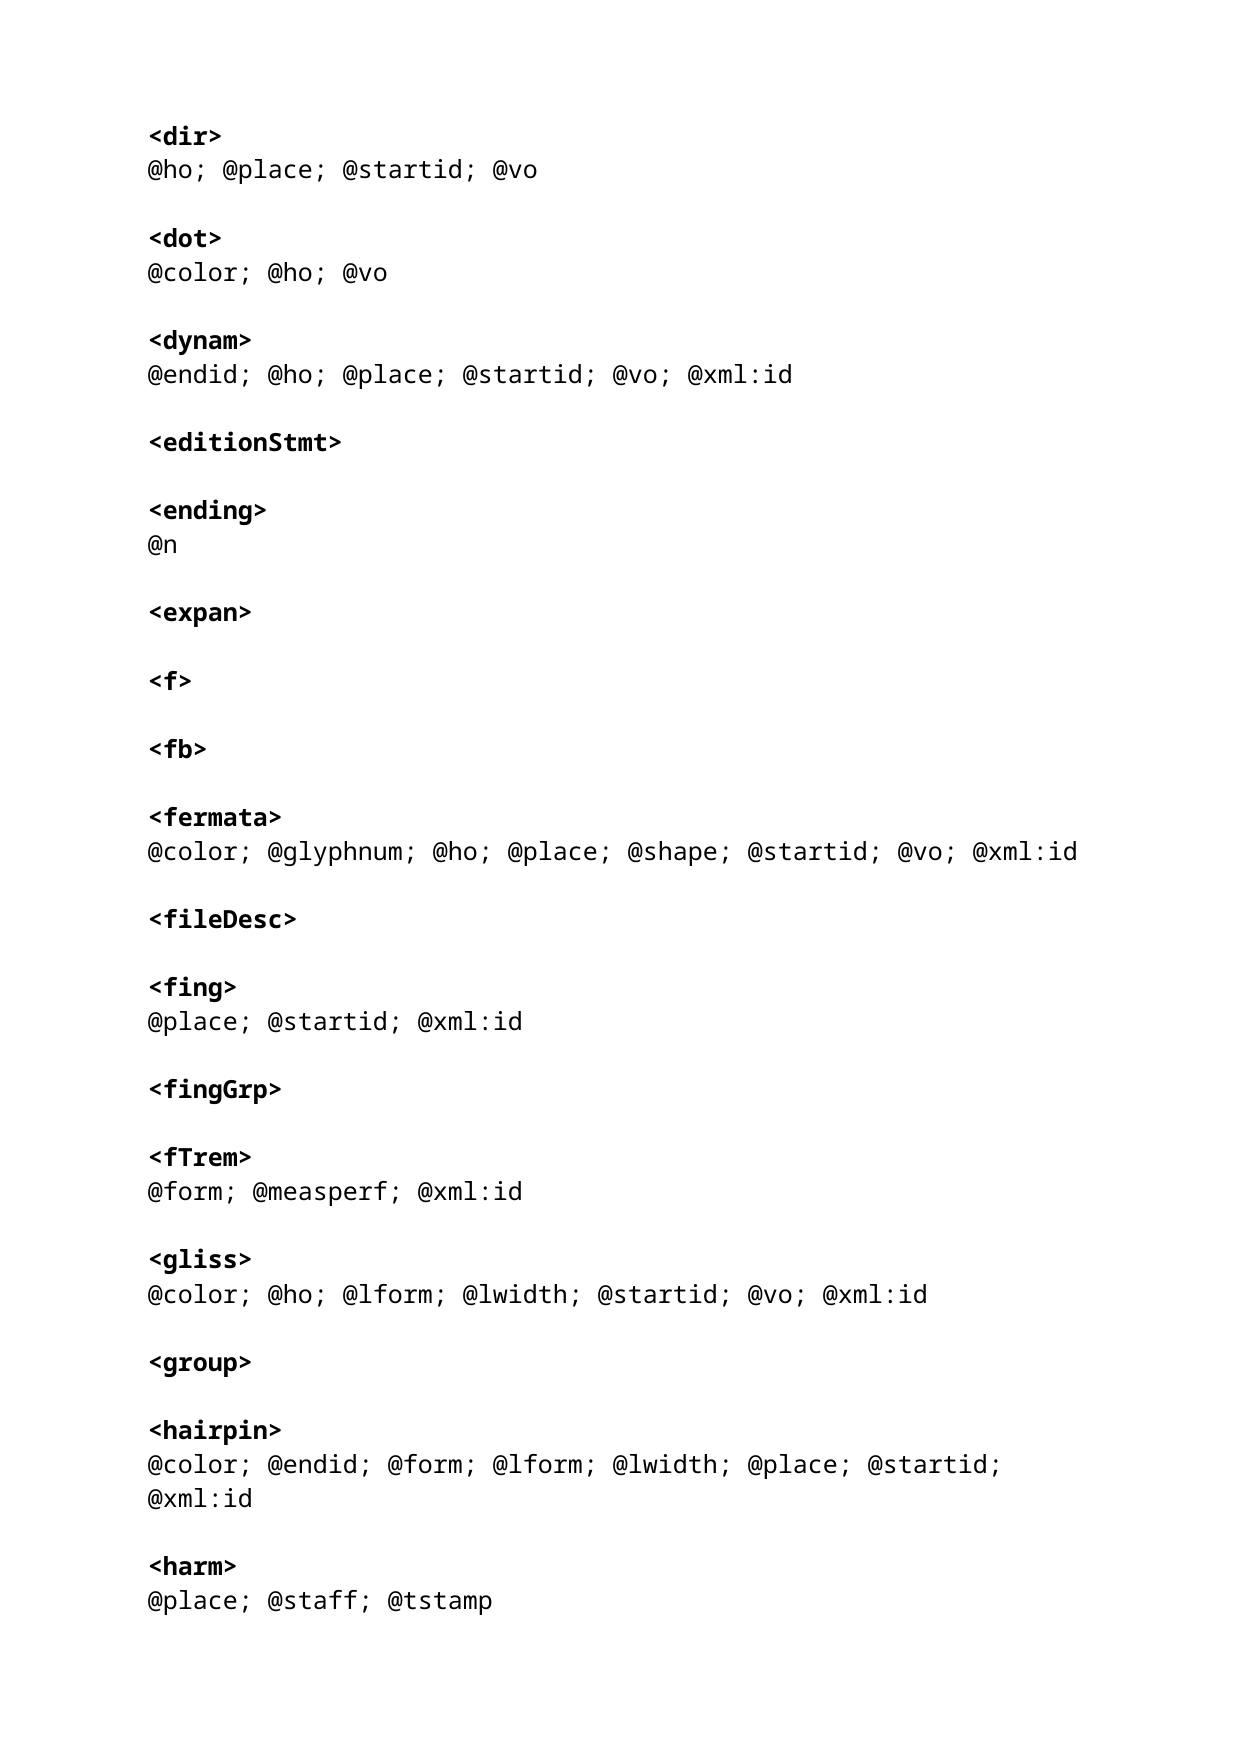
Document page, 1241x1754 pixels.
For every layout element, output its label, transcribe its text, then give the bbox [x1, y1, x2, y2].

text <harm> [148, 1549, 1093, 1583]
text <fing> [148, 970, 1093, 1004]
text @n [148, 527, 1093, 561]
text <dir> [148, 118, 1093, 152]
text <fTrem> [148, 1140, 1093, 1174]
text <fingGrp> [148, 1072, 1093, 1106]
text <expan> [148, 595, 1093, 629]
text @color; @glyphnum; @ho; @place; @shape; @startid; @vo; @xml:id [148, 833, 1093, 867]
text <f> [148, 663, 1093, 697]
text <editionStmt> [148, 425, 1093, 459]
text <group> [148, 1344, 1093, 1378]
text @color; @endid; @form; @lform; @lwidth; @place; @startid; @xml:id [148, 1447, 1093, 1515]
text @place; @staff; @tstamp [148, 1583, 1093, 1617]
text @endid; @ho; @place; @startid; @vo; @xml:id [148, 357, 1093, 391]
text @ho; @place; @startid; @vo [148, 152, 1093, 186]
text <fb> [148, 731, 1093, 765]
text <fileDesc> [148, 902, 1093, 936]
text <ending> [148, 493, 1093, 527]
text @color; @ho; @lform; @lwidth; @startid; @vo; @xml:id [148, 1276, 1093, 1310]
text @color; @ho; @vo [148, 254, 1093, 288]
text <dynam> [148, 322, 1093, 357]
text @place; @startid; @xml:id [148, 1004, 1093, 1038]
text <gliss> [148, 1242, 1093, 1276]
text <dot> [148, 220, 1093, 254]
text <hairpin> [148, 1412, 1093, 1447]
text @form; @measperf; @xml:id [148, 1174, 1093, 1208]
text <fermata> [148, 799, 1093, 833]
